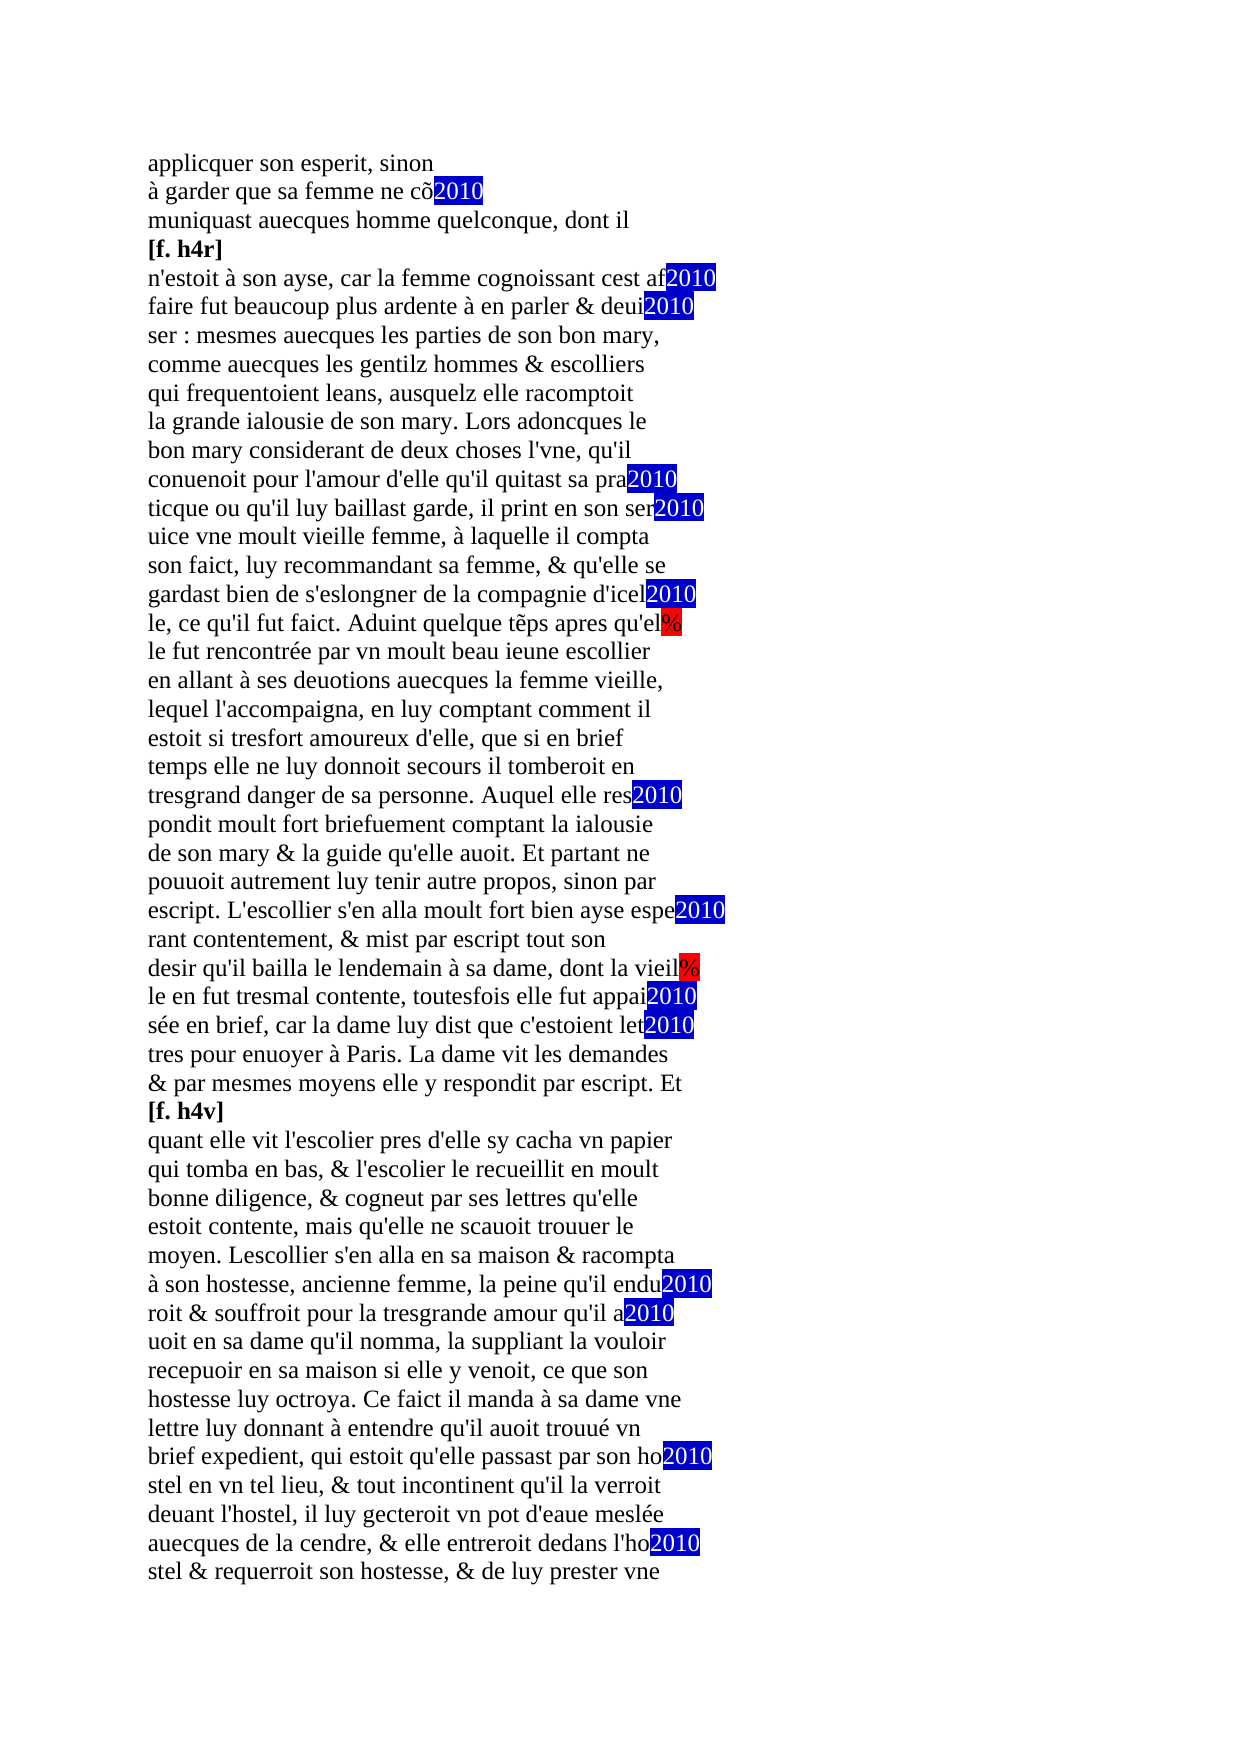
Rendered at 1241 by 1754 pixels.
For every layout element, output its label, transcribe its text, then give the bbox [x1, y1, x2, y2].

text applicquer son esperit, sinon à garder que sa femme ne cõ2010 muniquast auecques homme quelconque, dont il [f. h4r] n'estoit à son ayse, car la femme cognoissant cest af2010 faire fut beaucoup plus ardente à en parler & deui2010 ser : mesmes auecques les parties de son bon mary, comme auecques les gentilz hommes & escolliers qui frequentoient leans, ausquelz elle racomptoit la grande ialousie de son mary. Lors adoncques le bon mary considerant de deux choses l'vne, qu'il conuenoit pour l'amour d'elle qu'il quitast sa pra2010 ticque ou qu'il luy baillast garde, il print en son ser2010 uice vne moult vieille femme, à laquelle il compta son faict, luy recommandant sa femme, & qu'elle se gardast bien de s'eslongner de la compagnie d'icel2010 le, ce qu'il fut faict. Aduint quelque tẽps apres qu'el% le fut rencontrée par vn moult beau ieune escollier en allant à ses deuotions auecques la femme vieille, lequel l'accompaigna, en luy comptant comment il estoit si tresfort amoureux d'elle, que si en brief temps elle ne luy donnoit secours il tomberoit en tresgrand danger de sa personne. Auquel elle res2010 pondit moult fort briefuement comptant la ialousie de son mary & la guide qu'elle auoit. Et partant ne pouuoit autrement luy tenir autre propos, sinon par escript. L'escollier s'en alla moult fort bien ayse espe2010 rant contentement, & mist par escript tout son desir qu'il bailla le lendemain à sa dame, dont la vieil% le en fut tresmal contente, toutesfois elle fut appai2010 sée en brief, car la dame luy dist que c'estoient let2010 tres pour enuoyer à Paris. La dame vit les demandes & par mesmes moyens elle y respondit par escript. Et [f. h4v] quant elle vit l'escolier pres d'elle sy cacha vn papier qui tomba en bas, & l'escolier le recueillit en moult bonne diligence, & cogneut par ses lettres qu'elle estoit contente, mais qu'elle ne scauoit trouuer le moyen. Lescollier s'en alla en sa maison & racompta à son hostesse, ancienne femme, la peine qu'il endu2010 roit & souffroit pour la tresgrande amour qu'il a2010 uoit en sa dame qu'il nomma, la suppliant la vouloir recepuoir en sa maison si elle y venoit, ce que son hostesse luy octroya. Ce faict il manda à sa dame vne lettre luy donnant à entendre qu'il auoit trouué vn brief expedient, qui estoit qu'elle passast par son ho2010 stel en vn tel lieu, & tout incontinent qu'il la verroit deuant l'hostel, il luy gecteroit vn pot d'eaue meslée auecques de la cendre, & elle entreroit dedans l'ho2010 stel & requerroit son hostesse, & de luy prester vne [148, 148, 1093, 1585]
